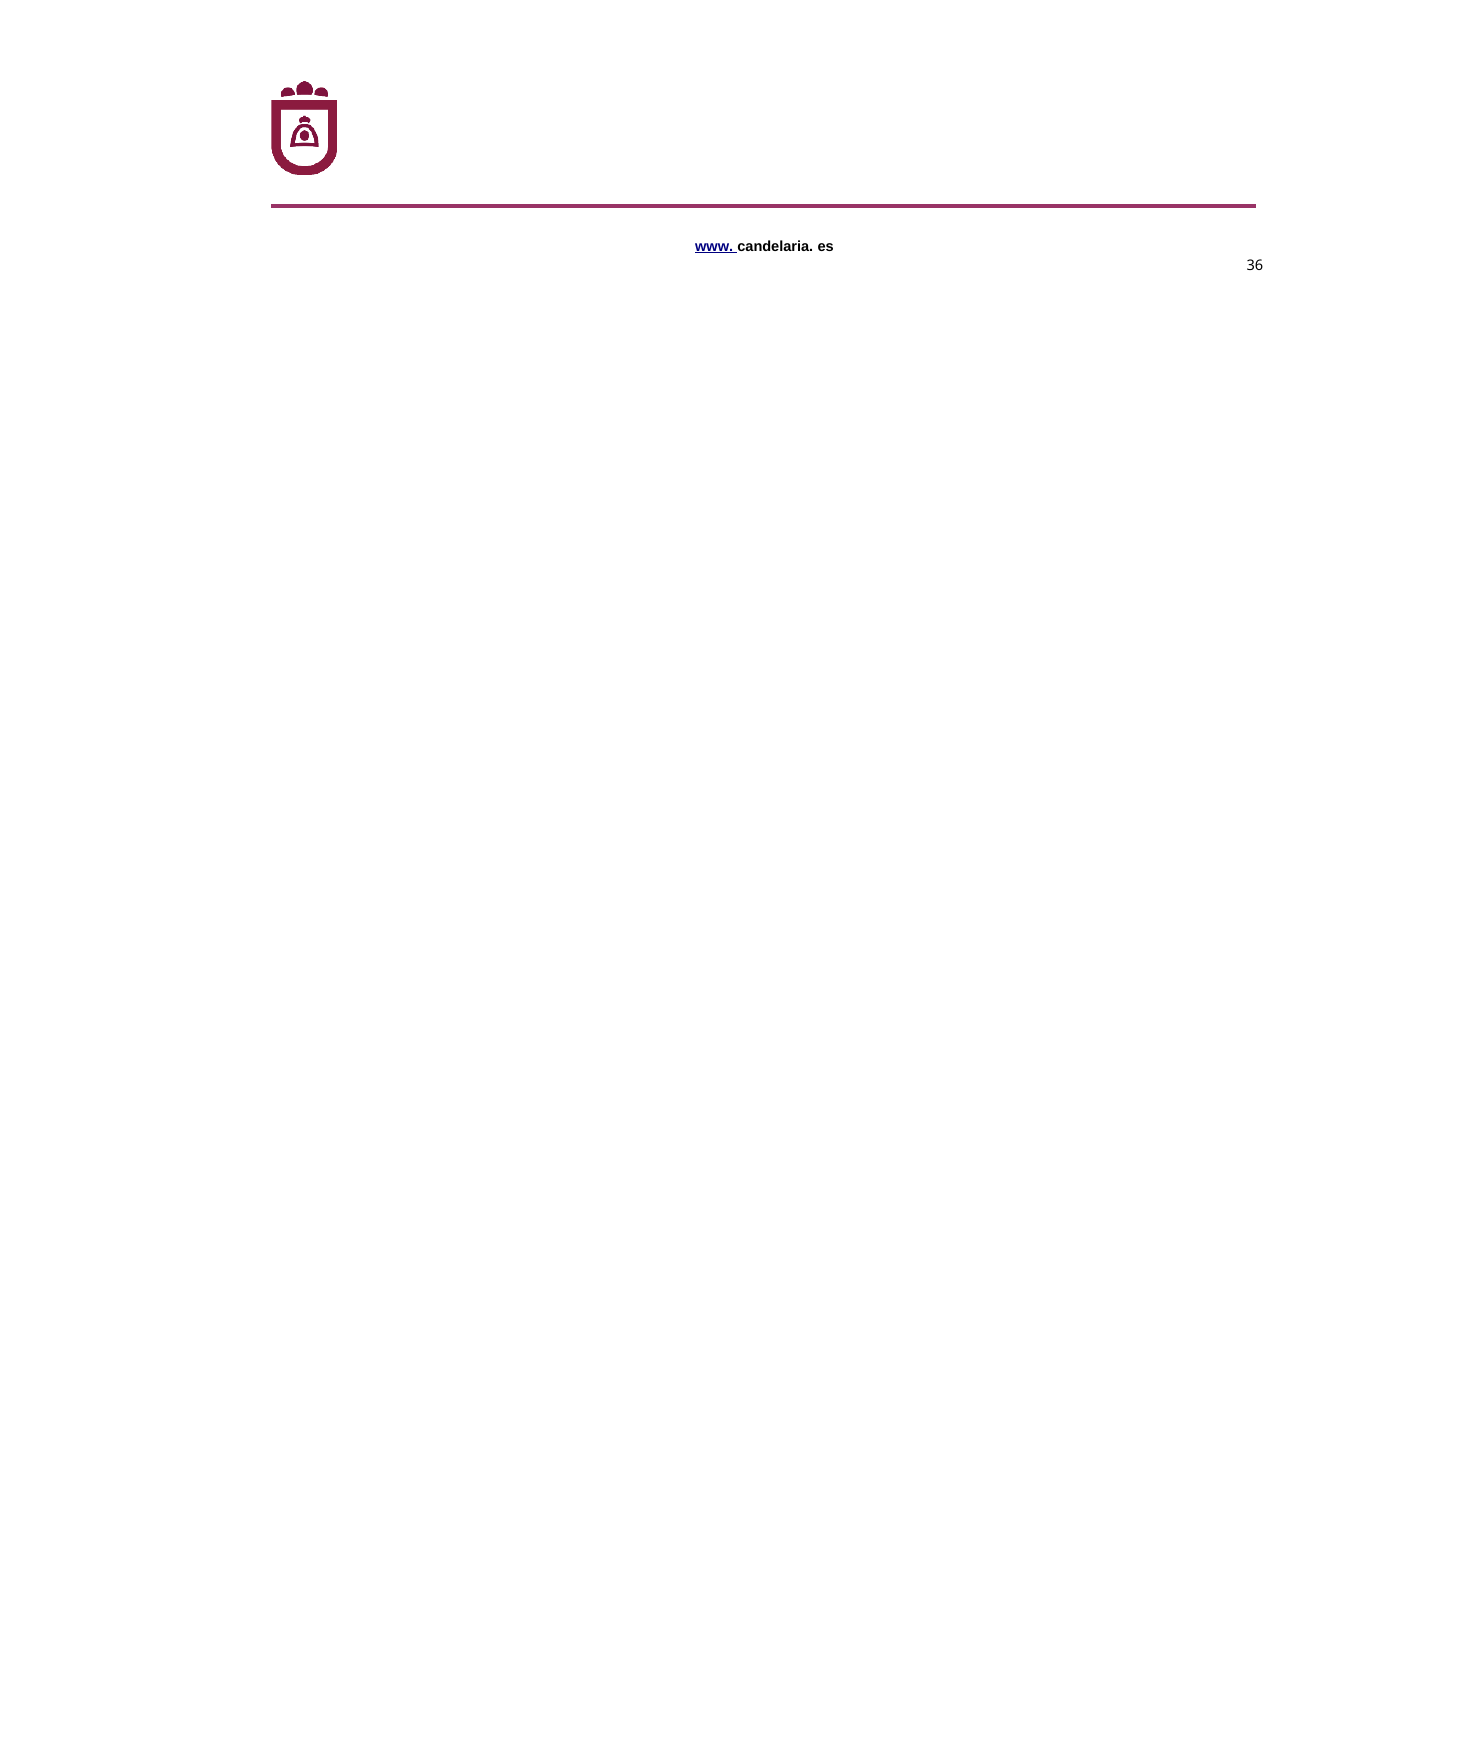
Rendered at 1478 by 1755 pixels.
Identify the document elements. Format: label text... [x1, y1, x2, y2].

text www. candelaria. es [265, 238, 1263, 254]
text 36 [37, 255, 1263, 275]
